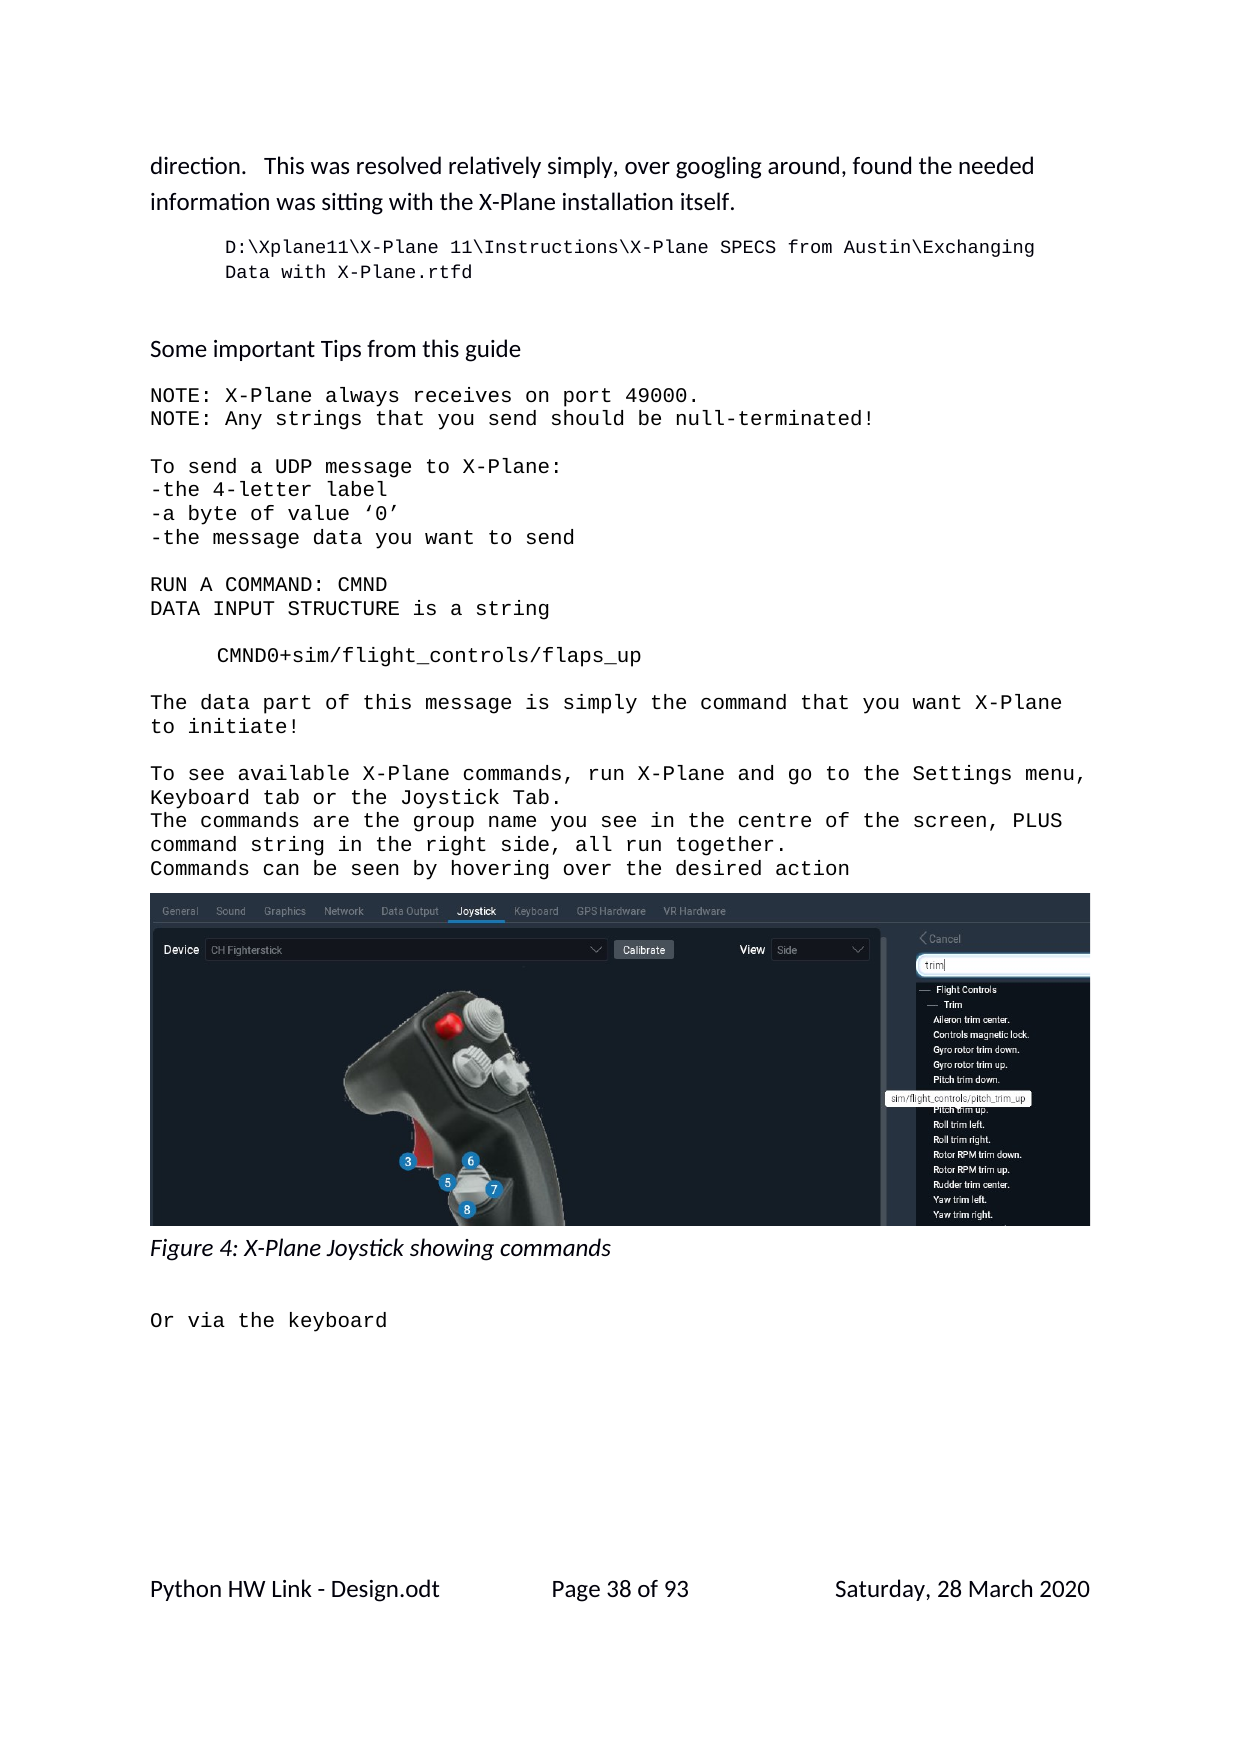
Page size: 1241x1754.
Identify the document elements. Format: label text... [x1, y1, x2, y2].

text To send a UDP message to X-Plane: [150, 456, 1090, 479]
text Or via the keyboard [150, 1310, 1090, 1333]
text NOTE: X-Plane always receives on port 49000. [150, 385, 1090, 408]
text NOTE: Any strings that you send should be null-terminated! [150, 408, 1090, 432]
picture [150, 893, 1091, 1226]
text Figure 4: X-Plane Joystick showing commands [150, 1226, 1090, 1262]
text CMND0+sim/flight_controls/flaps_up [150, 645, 1090, 668]
text D:\Xplane11\X-Plane 11\Instructions\X-Plane SPECS from Austin\Exchanging Data with X-Plane.rtfd [225, 238, 1090, 284]
text Commands can be seen by hovering over the desired action [150, 858, 1090, 881]
text The data part of this message is simply the command that you want X-Plane to initiate! [150, 692, 1090, 739]
text direction. This was resolved relatively simply, over googling around, found the needed information was sitting with the X-Plane installation itself. [150, 150, 1090, 217]
text The commands are the group name you see in the centre of the screen, PLUS command string in the right side, all run together. [150, 810, 1090, 858]
text -a byte of value ‘0’ [150, 503, 1090, 527]
text RUN A COMMAND: CMND [150, 574, 1090, 598]
text To see available X-Plane commands, run X-Plane and go to the Settings menu, Keyboard tab or the Joystick Tab. [150, 763, 1090, 810]
text Some important Tips from this guide [150, 334, 1090, 364]
text DATA INPUT STRUCTURE is a string [150, 598, 1090, 621]
text -the 4-letter label [150, 479, 1090, 503]
text -the message data you want to send [150, 527, 1090, 550]
